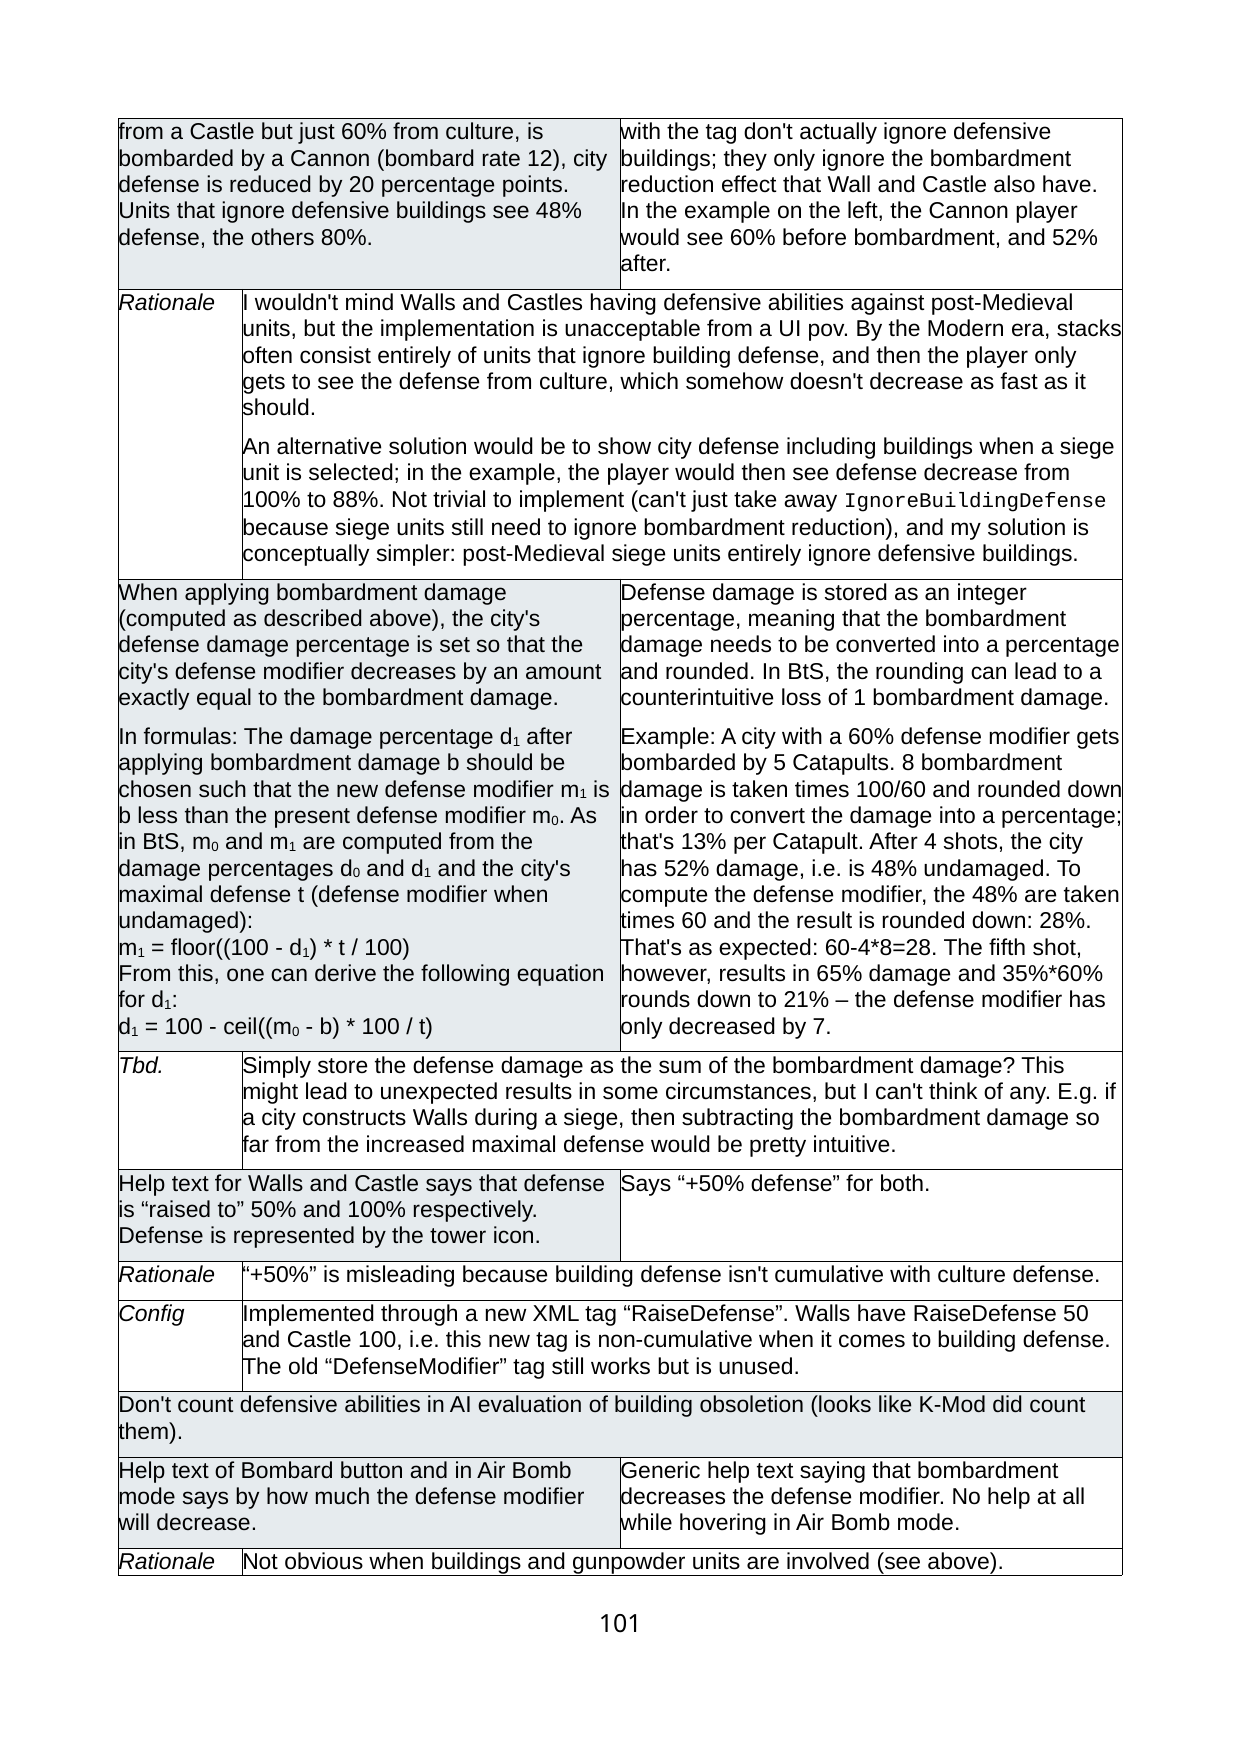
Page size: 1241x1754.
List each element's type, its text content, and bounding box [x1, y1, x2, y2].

table_cell Not obvious when buildings and gunpowder units are involved (see above). [243, 1549, 1122, 1574]
table_cell Help text of Bombard button and in Air Bomb mode says by how much the defense modifier will decrease. [119, 1458, 620, 1548]
table_cell Rationale [119, 1549, 242, 1574]
table_cell Config [119, 1301, 242, 1391]
table_cell When applying bombardment damage (computed as described above), the city's defense damage percentage is set so that the city's defense modifier decreases by an amount exactly equal to the bombardment damage. In formulas: The damage percentage d1 after applying bombardment damage b should be chosen such that the new defense modifier m1 is b less than the present defense modifier m0. As in BtS, m0 and m1 are computed from the damage percentages d0 and d1 and the city's maximal defense t (defense modifier when undamaged): m1 = floor((100 - d1) * t / 100) From this, one can derive the following equation for d1: d1 = 100 - ceil((m0 - b) * 100 / t) [119, 580, 620, 1051]
table_cell Implemented through a new XML tag “RaiseDefense”. Walls have RaiseDefense 50 and Castle 100, i.e. this new tag is non-cumulative when it comes to building defense. The old “DefenseModifier” tag still works but is unused. [243, 1301, 1122, 1391]
table_cell from a Castle but just 60% from culture, is bombarded by a Cannon (bombard rate 12), city defense is reduced by 20 percentage points. Units that ignore defensive buildings see 48% defense, the others 80%. [119, 119, 620, 289]
table_cell Rationale [119, 1262, 242, 1300]
table_cell Generic help text saying that bombardment decreases the defense modifier. No help at all while hovering in Air Bomb mode. [621, 1458, 1122, 1548]
table_cell Tbd. [119, 1052, 242, 1169]
table_cell Help text for Walls and Castle says that defense is “raised to” 50% and 100% respectively. Defense is represented by the tower icon. [119, 1170, 620, 1261]
table_cell Says “+50% defense” for both. [621, 1170, 1122, 1261]
table_cell Defense damage is stored as an integer percentage, meaning that the bombardment damage needs to be converted into a percentage and rounded. In BtS, the rounding can lead to a counterintuitive loss of 1 bombardment damage. Example: A city with a 60% defense modifier gets bombarded by 5 Catapults. 8 bombardment damage is taken times 100/60 and rounded down in order to convert the damage into a percentage; that's 13% per Catapult. After 4 shots, the city has 52% damage, i.e. is 48% undamaged. To compute the defense modifier, the 48% are taken times 60 and the result is rounded down: 28%. That's as expected: 60-4*8=28. The fifth shot, however, results in 65% damage and 35%*60% rounds down to 21% – the defense modifier has only decreased by 7. [621, 580, 1122, 1051]
table_cell I wouldn't mind Walls and Castles having defensive abilities against post-Medieval units, but the implementation is unacceptable from a UI pov. By the Modern era, stacks often consist entirely of units that ignore building defense, and then the player only gets to see the defense from culture, which somehow doesn't decrease as fast as it should. An alternative solution would be to show city defense including buildings when a siege unit is selected; in the example, the player would then see defense decrease from 100% to 88%. Not trivial to implement (can't just take away IgnoreBuildingDefense because siege units still need to ignore bombardment reduction), and my solution is conceptually simpler: post-Medieval siege units entirely ignore defensive buildings. [243, 290, 1122, 578]
table_cell Rationale [119, 290, 242, 578]
table_cell Simply store the defense damage as the sum of the bombardment damage? This might lead to unexpected results in some circumstances, but I can't think of any. E.g. if a city constructs Walls during a siege, then subtracting the bombardment damage so far from the increased maximal defense would be pretty intuitive. [243, 1052, 1122, 1169]
table_cell “+50%” is misleading because building defense isn't cumulative with culture defense. [243, 1262, 1122, 1300]
table_cell Don't count defensive abilities in AI evaluation of building obsoletion (looks like K-Mod did count them). [119, 1392, 1122, 1457]
table_cell with the tag don't actually ignore defensive buildings; they only ignore the bombardment reduction effect that Wall and Castle also have. In the example on the left, the Cannon player would see 60% before bombardment, and 52% after. [621, 119, 1122, 289]
